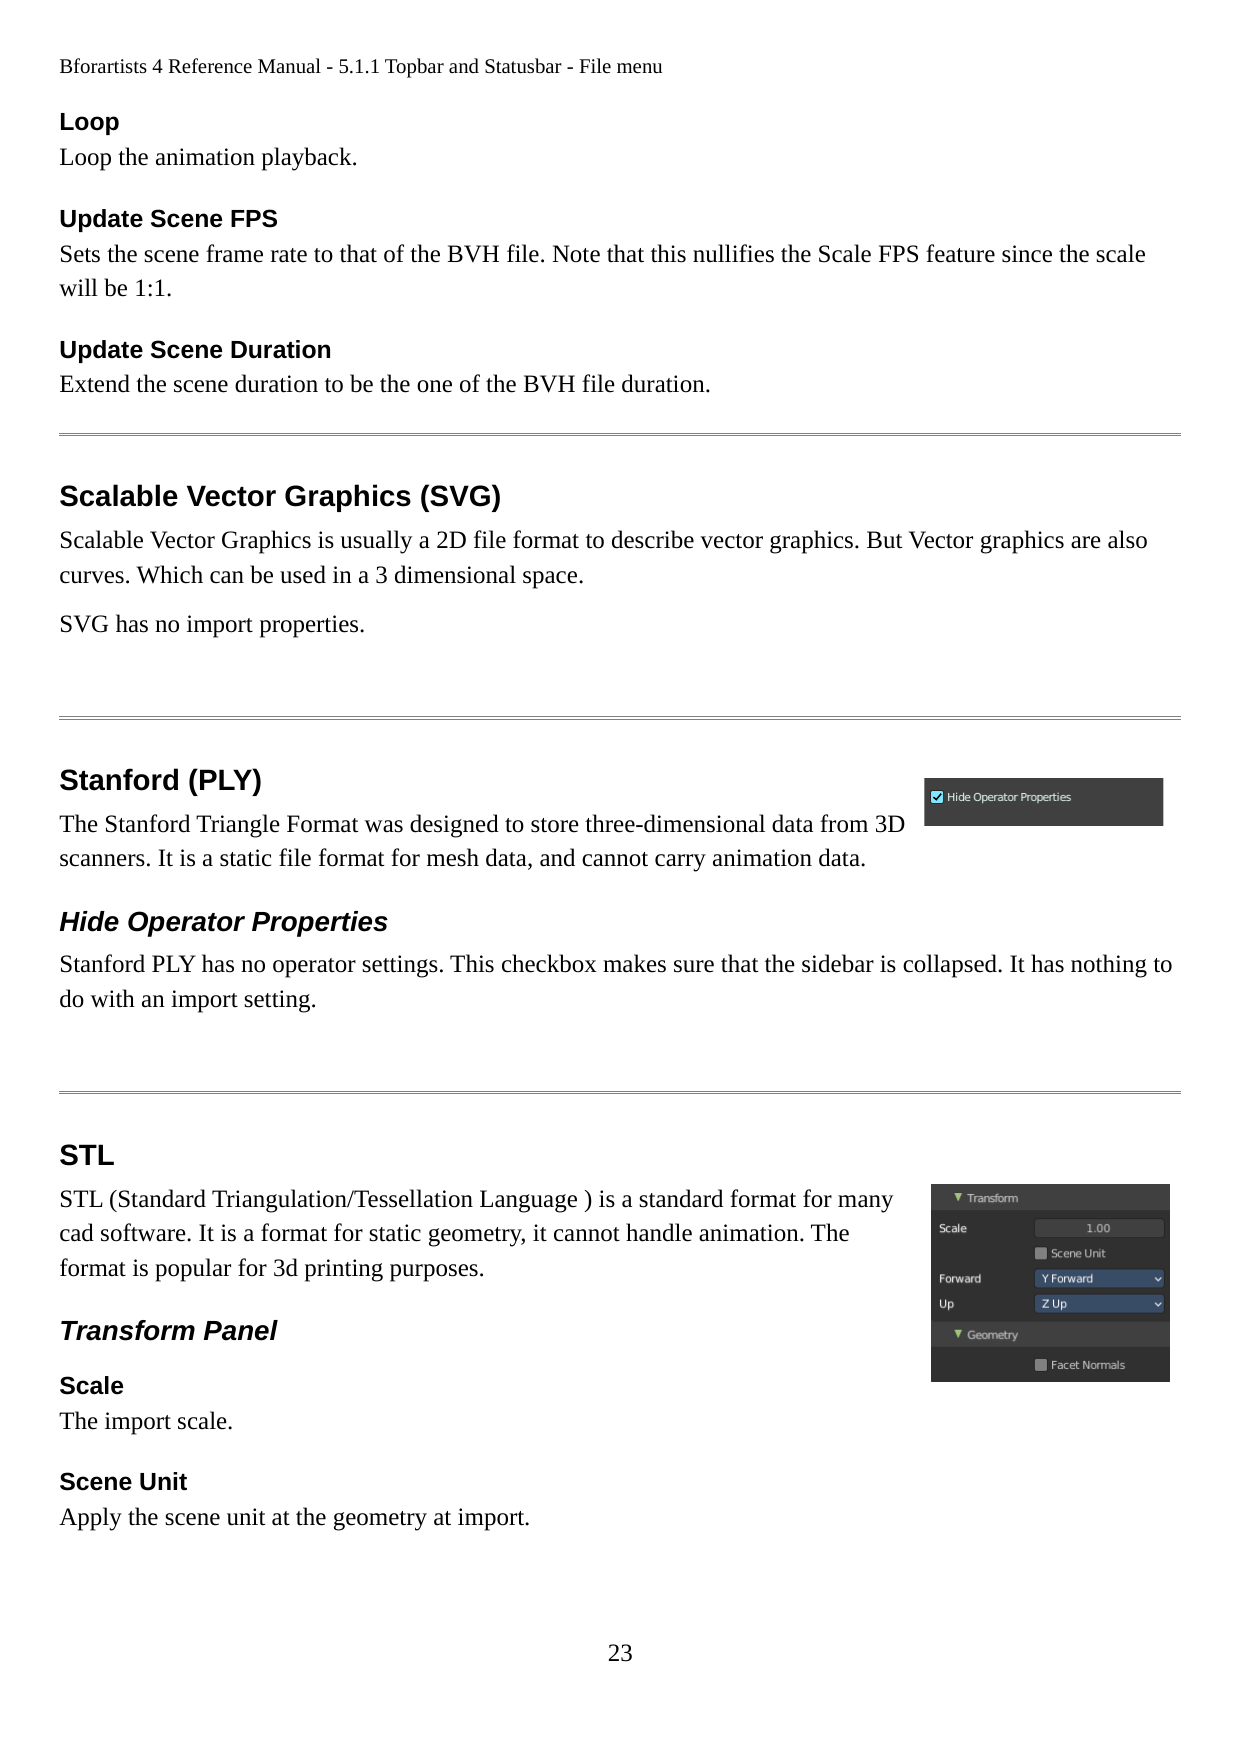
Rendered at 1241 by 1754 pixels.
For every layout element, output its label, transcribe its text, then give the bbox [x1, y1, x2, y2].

text The Stanford Triangle Format was designed to store three-dimensional data from 3D scanners. It is a static file format for mesh data, and cannot carry animation data. [59, 809, 1181, 872]
subtitle Transform Panel [59, 1314, 931, 1346]
text Scalable Vector Graphics is usually a 2D file format to describe vector graphics. But Vector graphics are also curves. Which can be used in a 3 dimensional space. [59, 526, 1181, 589]
subtitle Update Scene Duration [59, 335, 1181, 363]
text SVG has no import properties. [59, 609, 1181, 638]
text Apply the scene unit at the geometry at import. [59, 1502, 1181, 1531]
text STL (Standard Triangulation/Tessellation Language ) is a standard format for many cad software. It is a format for static geometry, it cannot handle animation. The format is popular for 3d printing purposes. [59, 1184, 931, 1281]
text Loop the animation playback. [59, 142, 1181, 171]
picture [931, 1184, 1170, 1382]
subtitle STL [59, 1137, 1181, 1171]
subtitle Scalable Vector Graphics (SVG) [59, 479, 1181, 513]
subtitle Scene Unit [59, 1467, 1181, 1496]
subtitle Update Scene FPS [59, 204, 1181, 232]
subtitle Scale [59, 1371, 1181, 1400]
text The import scale. [59, 1406, 1181, 1435]
subtitle Hide Operator Properties [59, 905, 1181, 937]
text Sets the scene frame rate to that of the BVH file. Note that this nullifies the Scale FPS feature since the scale will be 1:1. [59, 239, 1181, 302]
subtitle Stanford (PLY) [59, 763, 1181, 796]
subtitle Loop [59, 107, 1181, 136]
text Extend the scene duration to be the one of the BVH file duration. [59, 369, 1181, 398]
picture [924, 778, 1164, 826]
subtitle [1170, 1314, 1181, 1346]
text Stanford PLY has no operator settings. This checkbox makes sure that the sidebar is collapsed. It has nothing to do with an import setting. [59, 949, 1181, 1013]
